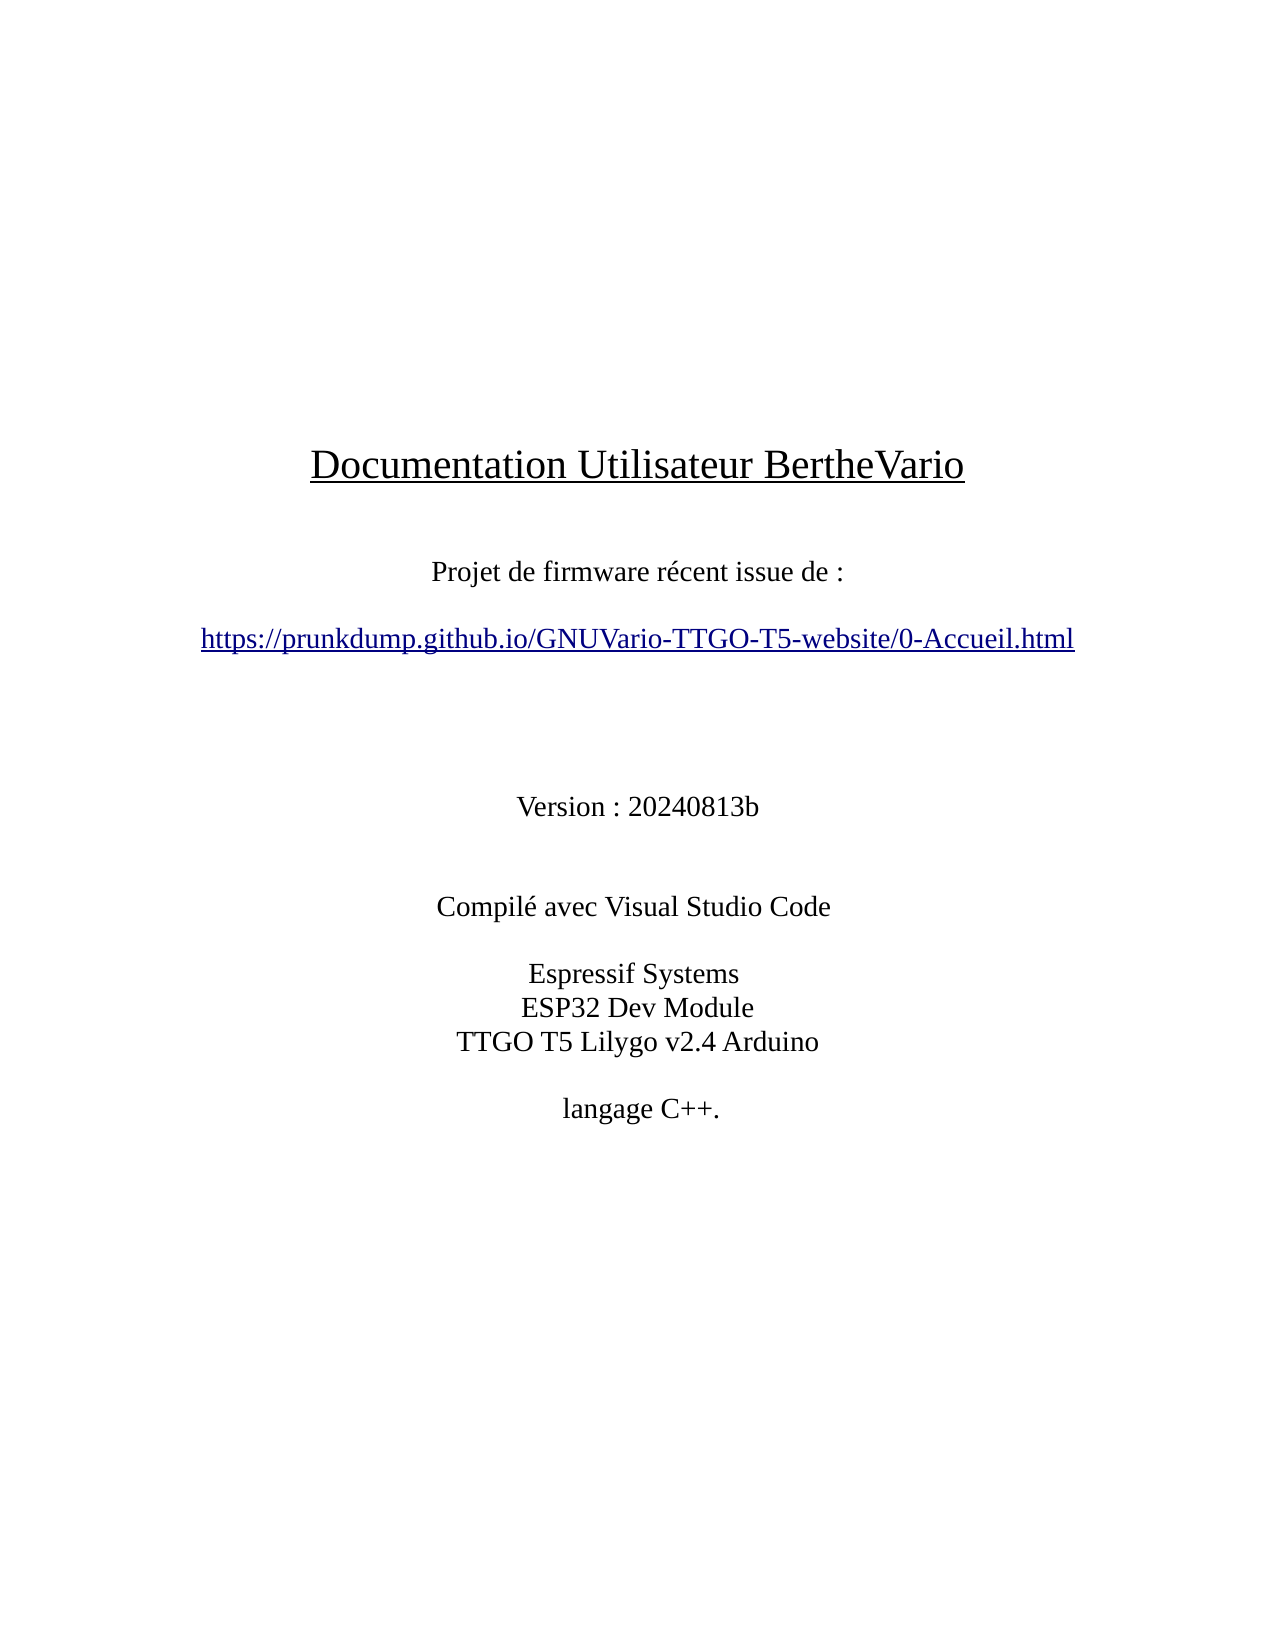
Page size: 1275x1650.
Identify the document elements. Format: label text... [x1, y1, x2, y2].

text Version : 20240813b [118, 789, 1157, 822]
text TTGO T5 Lilygo v2.4 Arduino [118, 1024, 1157, 1057]
text https://prunkdump.github.io/GNUVario-TTGO-T5-website/0-Accueil.html [118, 621, 1157, 655]
text ESP32 Dev Module [118, 990, 1157, 1024]
text Documentation Utilisateur BertheVario [118, 439, 1157, 487]
text Compilé avec Visual Studio Code [118, 889, 1157, 923]
text Projet de firmware récent issue de : [118, 554, 1157, 588]
text Espressif Systems [118, 957, 1157, 990]
text langage C++. [118, 1091, 1157, 1124]
